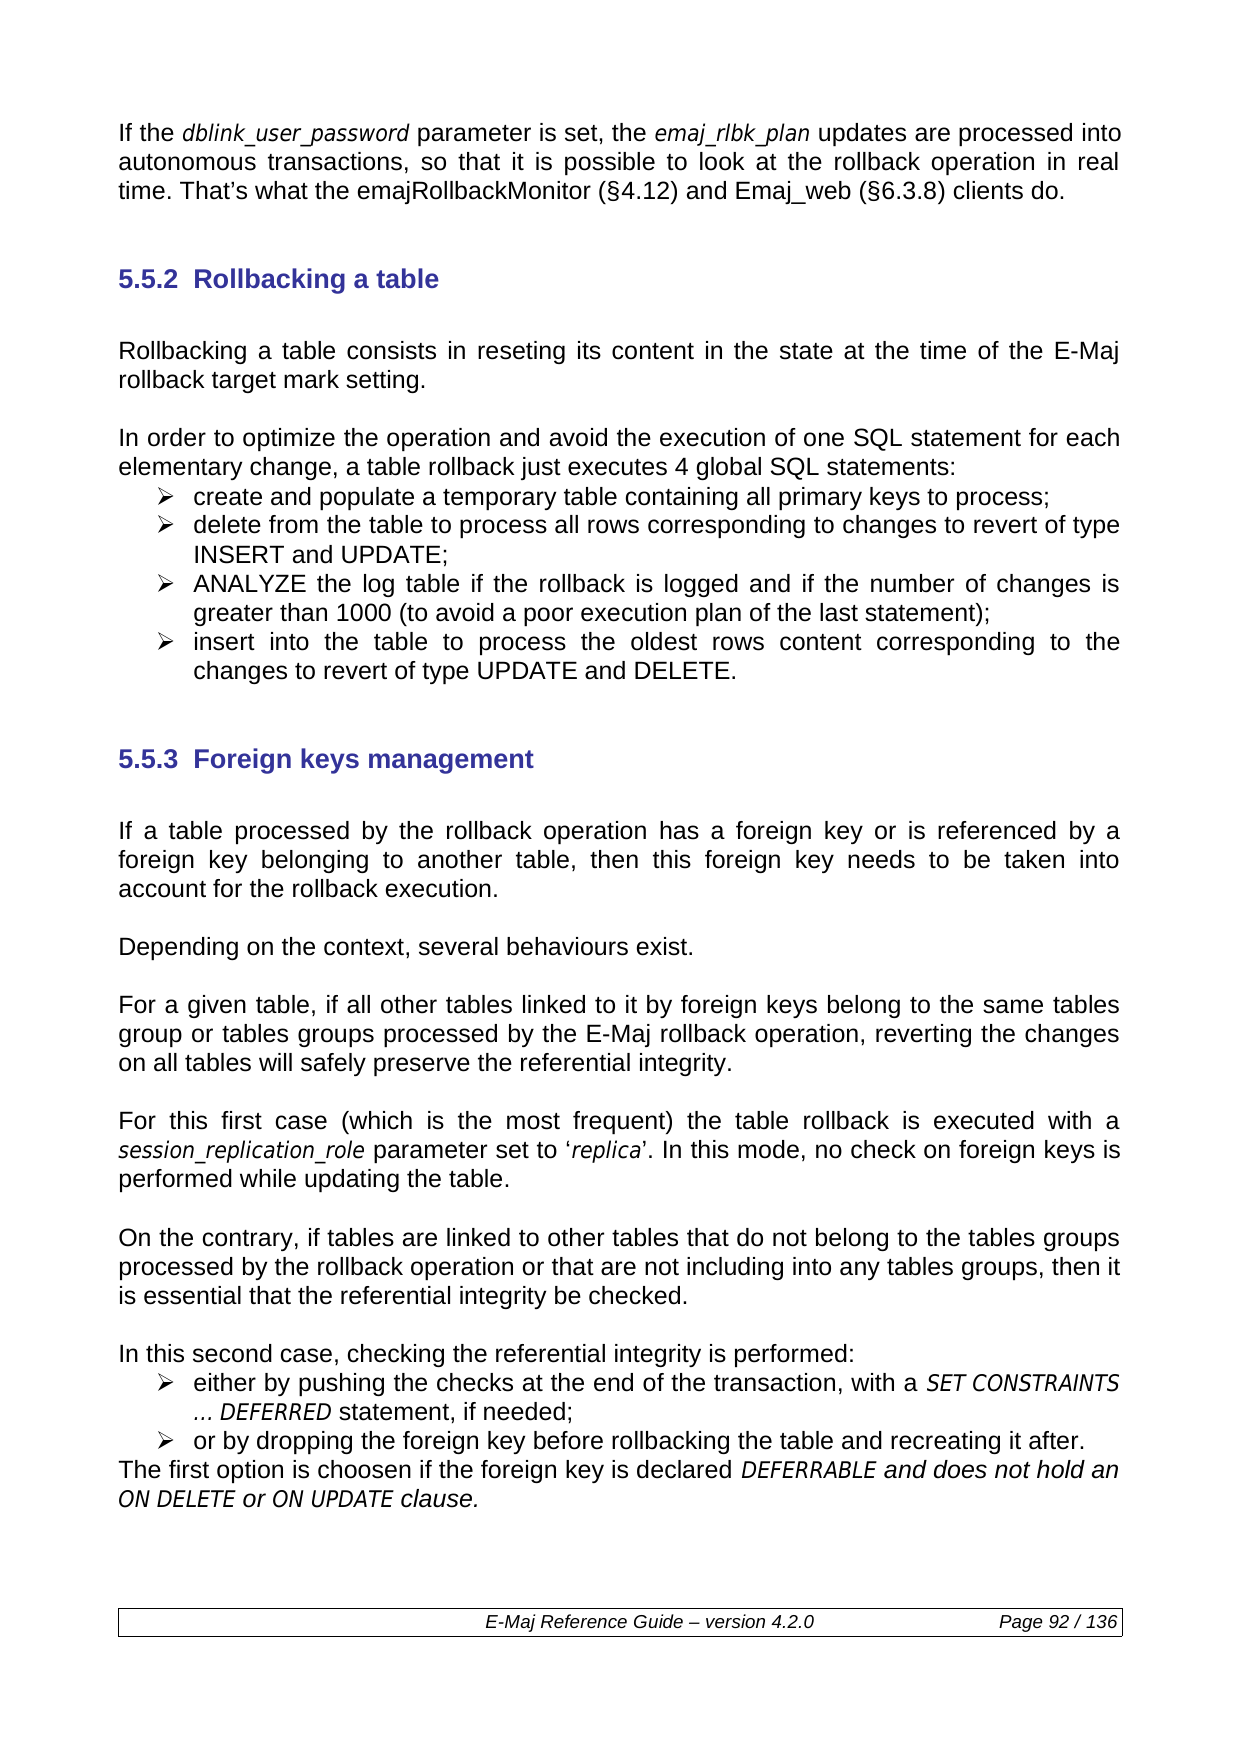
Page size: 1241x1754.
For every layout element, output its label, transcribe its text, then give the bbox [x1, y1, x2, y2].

text For this first case (which is the most frequent) the table rollback is executed with a session_replication_role parameter set to ‘replica’. In this mode, no check on foreign keys is performed while updating the table. [118, 1106, 1122, 1193]
text For a given table, if all other tables linked to it by foreign keys belong to the same tables group or tables groups processed by the E-Maj rollback operation, reverting the changes on all tables will safely preserve the referential integrity. [118, 990, 1122, 1077]
text On the contrary, if tables are linked to other tables that do not belong to the tables groups processed by the rollback operation or that are not including into any tables groups, then it is essential that the referential integrity be checked. [118, 1222, 1122, 1309]
list delete from the table to process all rows corresponding to changes to revert of type INSERT and UPDATE; [156, 510, 1122, 568]
subtitle Foreign keys management [118, 743, 1122, 774]
text Depending on the context, several behaviours exist. [118, 932, 1122, 961]
text If a table processed by the rollback operation has a foreign key or is referenced by a foreign key belonging to another table, then this foreign key needs to be taken into account for the rollback execution. [118, 816, 1122, 903]
text If the dblink_user_password parameter is set, the emaj_rlbk_plan updates are processed into autonomous transactions, so that it is possible to look at the rollback operation in real time. That’s what the emajRollbackMonitor (§4.12) and Emaj_web (§6.3.8) clients do. [118, 118, 1122, 205]
list create and populate a temporary table containing all primary keys to process; [156, 481, 1122, 510]
list insert into the table to process the oldest rows content corresponding to the changes to revert of type UPDATE and DELETE. [156, 627, 1122, 685]
text In this second case, checking the referential integrity is performed: [118, 1339, 1122, 1368]
text In order to optimize the operation and avoid the execution of one SQL statement for each elementary change, a table rollback just executes 4 global SQL statements: [118, 423, 1122, 481]
list either by pushing the checks at the end of the transaction, with a SET CONSTRAINTS … DEFERRED statement, if needed; [156, 1368, 1122, 1426]
text The first option is choosen if the foreign key is declared DEFERRABLE and does not hold an ON DELETE or ON UPDATE clause. [118, 1455, 1122, 1513]
subtitle Rollbacking a table [118, 263, 1122, 294]
list ANALYZE the log table if the rollback is logged and if the number of changes is greater than 1000 (to avoid a poor execution plan of the last statement); [156, 568, 1122, 627]
list or by dropping the foreign key before rollbacking the table and recreating it after. [156, 1426, 1122, 1455]
text Rollbacking a table consists in reseting its content in the state at the time of the E-Maj rollback target mark setting. [118, 336, 1122, 394]
